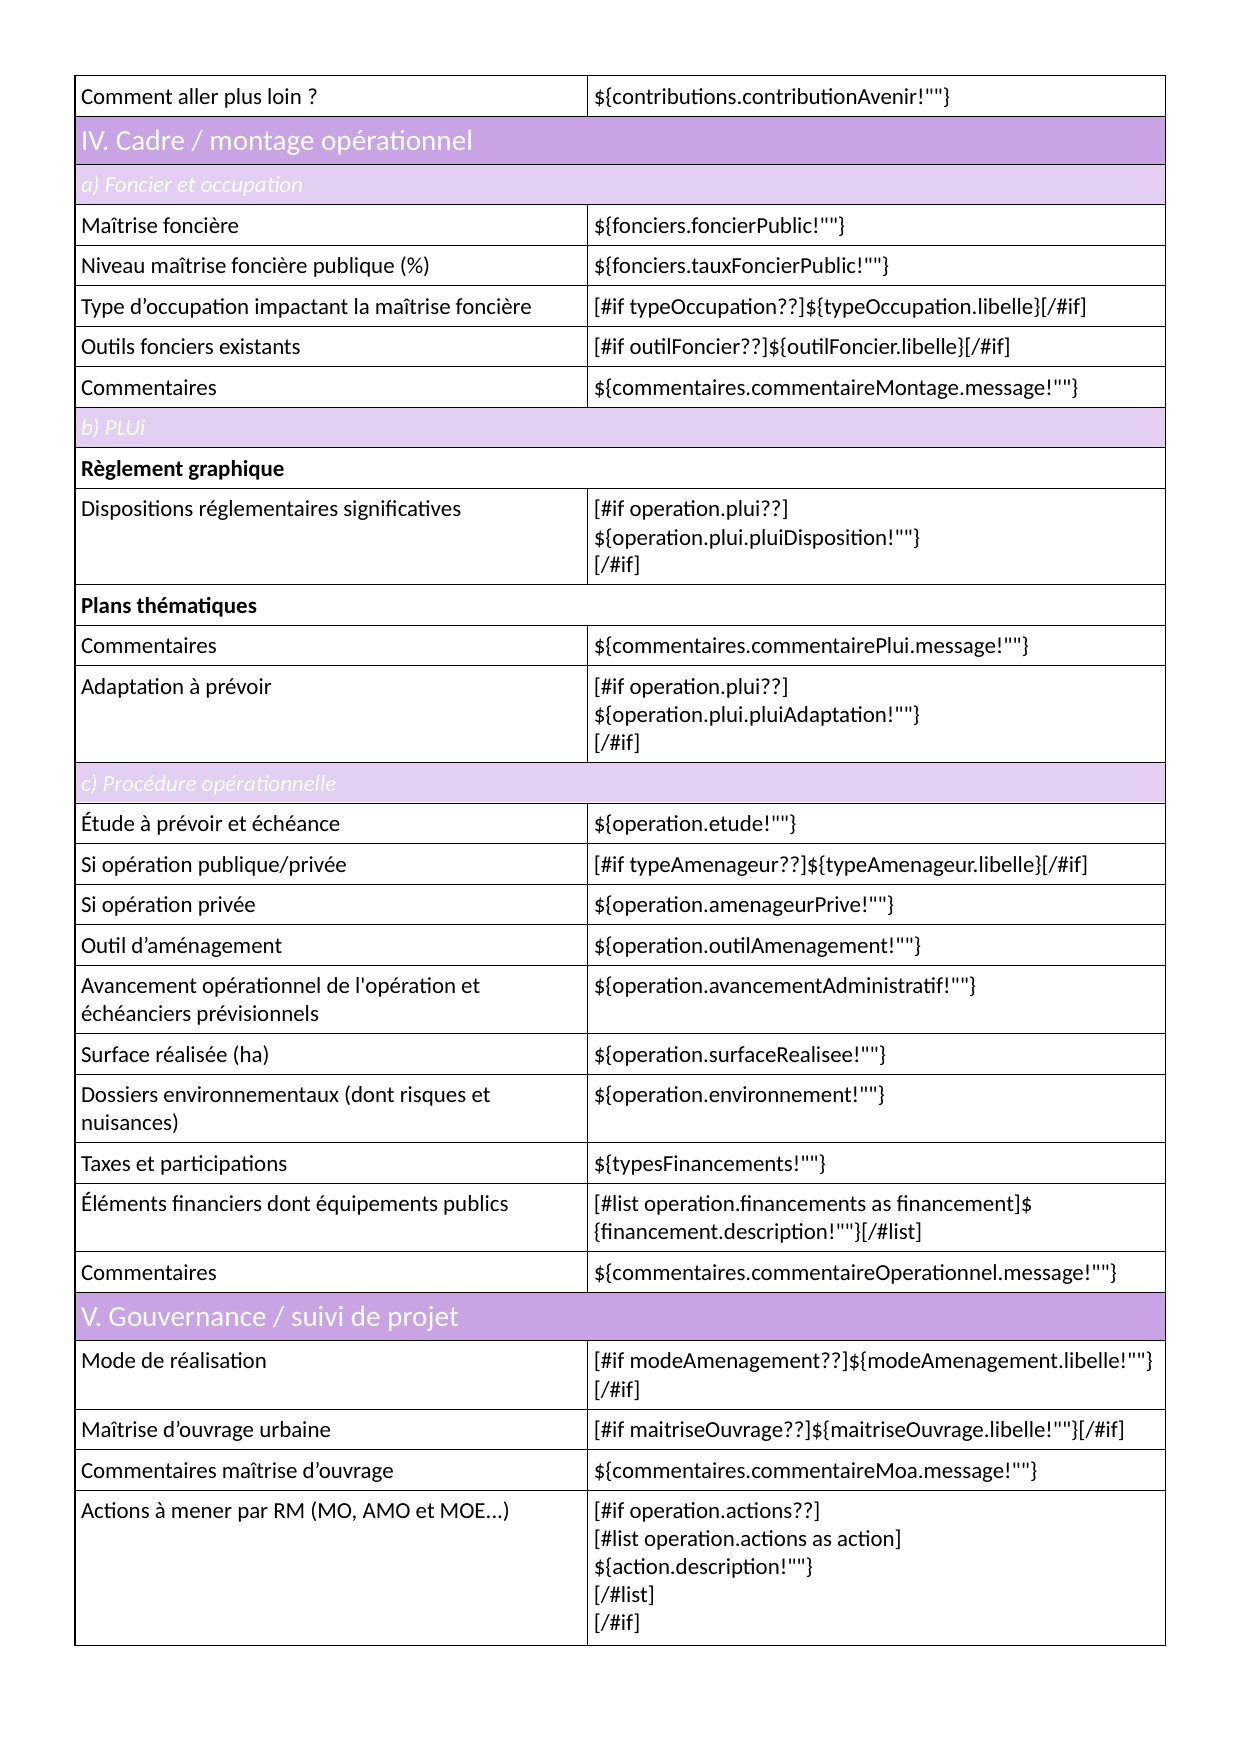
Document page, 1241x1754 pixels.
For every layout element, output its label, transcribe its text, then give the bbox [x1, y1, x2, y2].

table_cell [#if outilFoncier??]${outilFoncier.libelle}[/#if] [588, 327, 1165, 366]
table_cell [#if typeOccupation??]${typeOccupation.libelle}[/#if] [588, 286, 1165, 326]
table_cell ${fonciers.foncierPublic!""} [588, 205, 1165, 245]
table_cell c) Procédure opérationnelle [76, 763, 1165, 802]
table_cell ${typesFinancements!""} [588, 1143, 1165, 1183]
table_cell [#if modeAmenagement??]${modeAmenagement.libelle!""}[/#if] [588, 1341, 1165, 1408]
table_cell Éléments financiers dont équipements publics [76, 1184, 587, 1251]
table_cell ${operation.etude!""} [588, 804, 1165, 843]
table_cell ${commentaires.commentairePlui.message!""} [588, 626, 1165, 665]
table_cell Si opération publique/privée [76, 844, 587, 883]
table_cell Mode de réalisation [76, 1341, 587, 1408]
table_cell ${operation.outilAmenagement!""} [588, 925, 1165, 964]
table_cell Taxes et participations [76, 1143, 587, 1183]
table_cell Niveau maîtrise foncière publique (%) [76, 246, 587, 285]
table_cell b) PLUi [76, 408, 1165, 447]
table_cell [#if operation.actions??] [#list operation.actions as action] ${action.description!""} [/#list] [/#if] [588, 1491, 1165, 1645]
table_cell Maîtrise foncière [76, 205, 587, 245]
table_cell Étude à prévoir et échéance [76, 804, 587, 843]
table_cell ${contributions.contributionAvenir!""} [588, 76, 1165, 116]
table_cell Règlement graphique [76, 448, 1165, 488]
table_cell Surface réalisée (ha) [76, 1034, 587, 1074]
table_cell Maîtrise d’ouvrage urbaine [76, 1410, 587, 1449]
table_cell ${operation.amenageurPrive!""} [588, 885, 1165, 924]
table_cell Commentaires [76, 1252, 587, 1292]
table_cell [#if maitriseOuvrage??]${maitriseOuvrage.libelle!""}[/#if] [588, 1410, 1165, 1449]
table_cell [#if typeAmenageur??]${typeAmenageur.libelle}[/#if] [588, 844, 1165, 883]
table_cell ${commentaires.commentaireMoa.message!""} [588, 1450, 1165, 1489]
table_cell IV. Cadre / montage opérationnel [76, 117, 1165, 164]
table_cell [#list operation.financements as financement]${financement.description!""}[/#list] [588, 1184, 1165, 1251]
table_cell ${operation.avancementAdministratif!""} [588, 966, 1165, 1033]
table_cell Plans thématiques [76, 585, 1165, 625]
table_cell Commentaires maîtrise d’ouvrage [76, 1450, 587, 1489]
table_cell Dossiers environnementaux (dont risques et nuisances) [76, 1075, 587, 1142]
table_cell ${commentaires.commentaireMontage.message!""} [588, 367, 1165, 407]
table_cell Type d’occupation impactant la maîtrise foncière [76, 286, 587, 326]
table_cell Commentaires [76, 367, 587, 407]
table_cell Outil d’aménagement [76, 925, 587, 964]
table_cell [#if operation.plui??] ${operation.plui.pluiDisposition!""} [/#if] [588, 489, 1165, 584]
table_cell a) Foncier et occupation [76, 165, 1165, 204]
table_cell Avancement opérationnel de l'opération et échéanciers prévisionnels [76, 966, 587, 1033]
table_cell Commentaires [76, 626, 587, 665]
table_cell Dispositions réglementaires significatives [76, 489, 587, 584]
table_cell V. Gouvernance / suivi de projet [76, 1293, 1165, 1340]
table_cell ${operation.surfaceRealisee!""} [588, 1034, 1165, 1074]
table_cell ${commentaires.commentaireOperationnel.message!""} [588, 1252, 1165, 1292]
table_cell Outils fonciers existants [76, 327, 587, 366]
table_cell [#if operation.plui??] ${operation.plui.pluiAdaptation!""} [/#if] [588, 666, 1165, 762]
table_cell Si opération privée [76, 885, 587, 924]
table_cell ${fonciers.tauxFoncierPublic!""} [588, 246, 1165, 285]
table_cell Adaptation à prévoir [76, 666, 587, 762]
table_cell Comment aller plus loin ? [76, 76, 587, 116]
table_cell ${operation.environnement!""} [588, 1075, 1165, 1142]
table_cell Actions à mener par RM (MO, AMO et MOE...) [76, 1491, 587, 1645]
